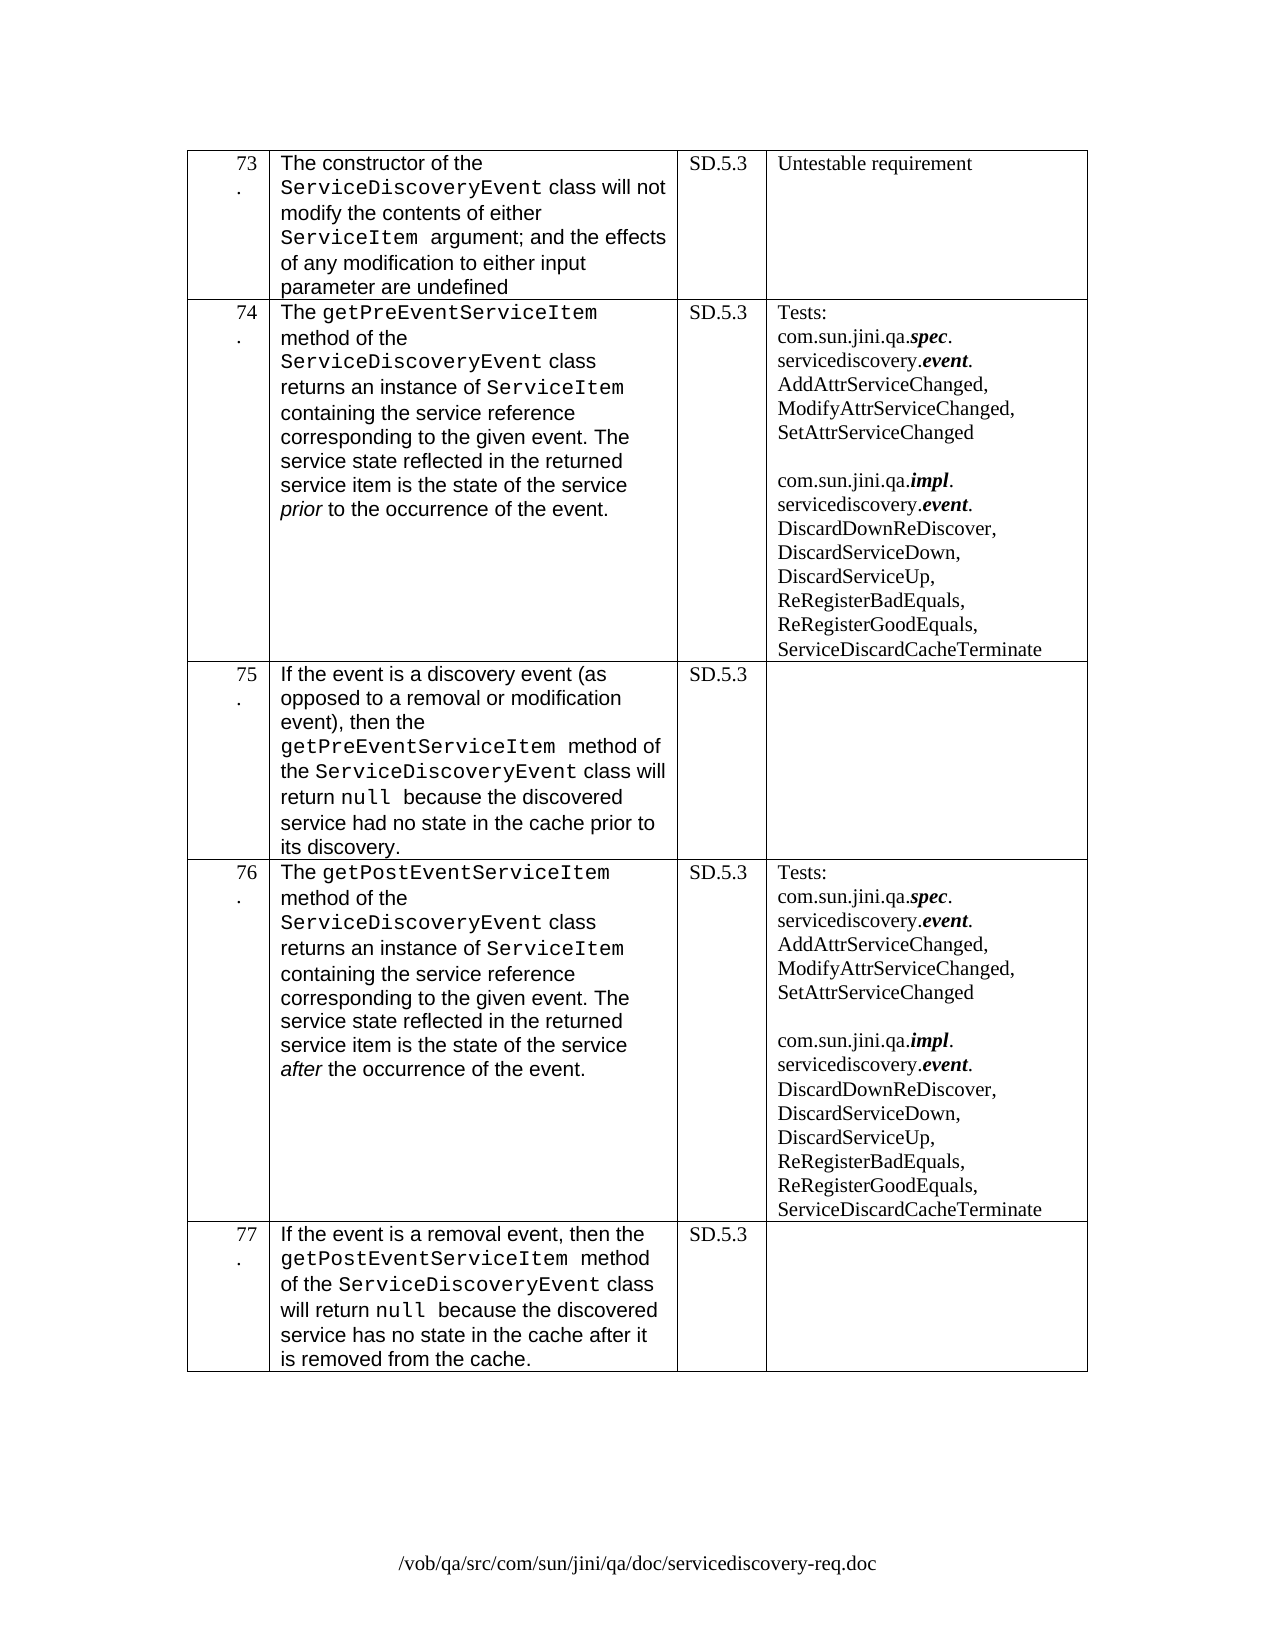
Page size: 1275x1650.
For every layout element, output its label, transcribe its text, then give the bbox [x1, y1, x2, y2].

table_cell Untestable requirement [767, 151, 1087, 298]
table_cell The getPostEventServiceItem method of the ServiceDiscoveryEvent class returns an instance of ServiceItem containing the service reference corresponding to the given event. The service state reflected in the returned service item is the state of the service after the occurrence of the event. [270, 860, 677, 1221]
table_cell [188, 1222, 269, 1371]
table_cell SD.5.3 [678, 662, 766, 859]
table_cell If the event is a removal event, then the getPostEventServiceItem method of the ServiceDiscoveryEvent class will return null because the discovered service has no state in the cache after it is removed from the cache. [270, 1222, 677, 1371]
table_cell [767, 662, 1087, 859]
table_cell SD.5.3 [678, 151, 766, 298]
table_cell If the event is a discovery event (as opposed to a removal or modification event), then the getPreEventServiceItem method of the ServiceDiscoveryEvent class will return null because the discovered service had no state in the cache prior to its discovery. [270, 662, 677, 859]
table_cell SD.5.3 [678, 860, 766, 1221]
table_cell The getPreEventServiceItem method of the ServiceDiscoveryEvent class returns an instance of ServiceItem containing the service reference corresponding to the given event. The service state reflected in the returned service item is the state of the service prior to the occurrence of the event. [270, 300, 677, 661]
table_cell Tests: com.sun.jini.qa.spec. servicediscovery.event. AddAttrServiceChanged, ModifyAttrServiceChanged, SetAttrServiceChanged com.sun.jini.qa.impl. servicediscovery.event. DiscardDownReDiscover, DiscardServiceDown, DiscardServiceUp, ReRegisterBadEquals, ReRegisterGoodEquals, ServiceDiscardCacheTerminate [767, 860, 1087, 1221]
table_cell [188, 300, 269, 661]
table_cell SD.5.3 [678, 1222, 766, 1371]
table_cell Tests: com.sun.jini.qa.spec. servicediscovery.event. AddAttrServiceChanged, ModifyAttrServiceChanged, SetAttrServiceChanged com.sun.jini.qa.impl. servicediscovery.event. DiscardDownReDiscover, DiscardServiceDown, DiscardServiceUp, ReRegisterBadEquals, ReRegisterGoodEquals, ServiceDiscardCacheTerminate [767, 300, 1087, 661]
table_cell [767, 1222, 1087, 1371]
table_cell [188, 151, 269, 298]
table_cell [188, 860, 269, 1221]
table_cell The constructor of the ServiceDiscoveryEvent class will not modify the contents of either ServiceItem argument; and the effects of any modification to either input parameter are undefined [270, 151, 677, 298]
table_cell [188, 662, 269, 859]
table_cell SD.5.3 [678, 300, 766, 661]
